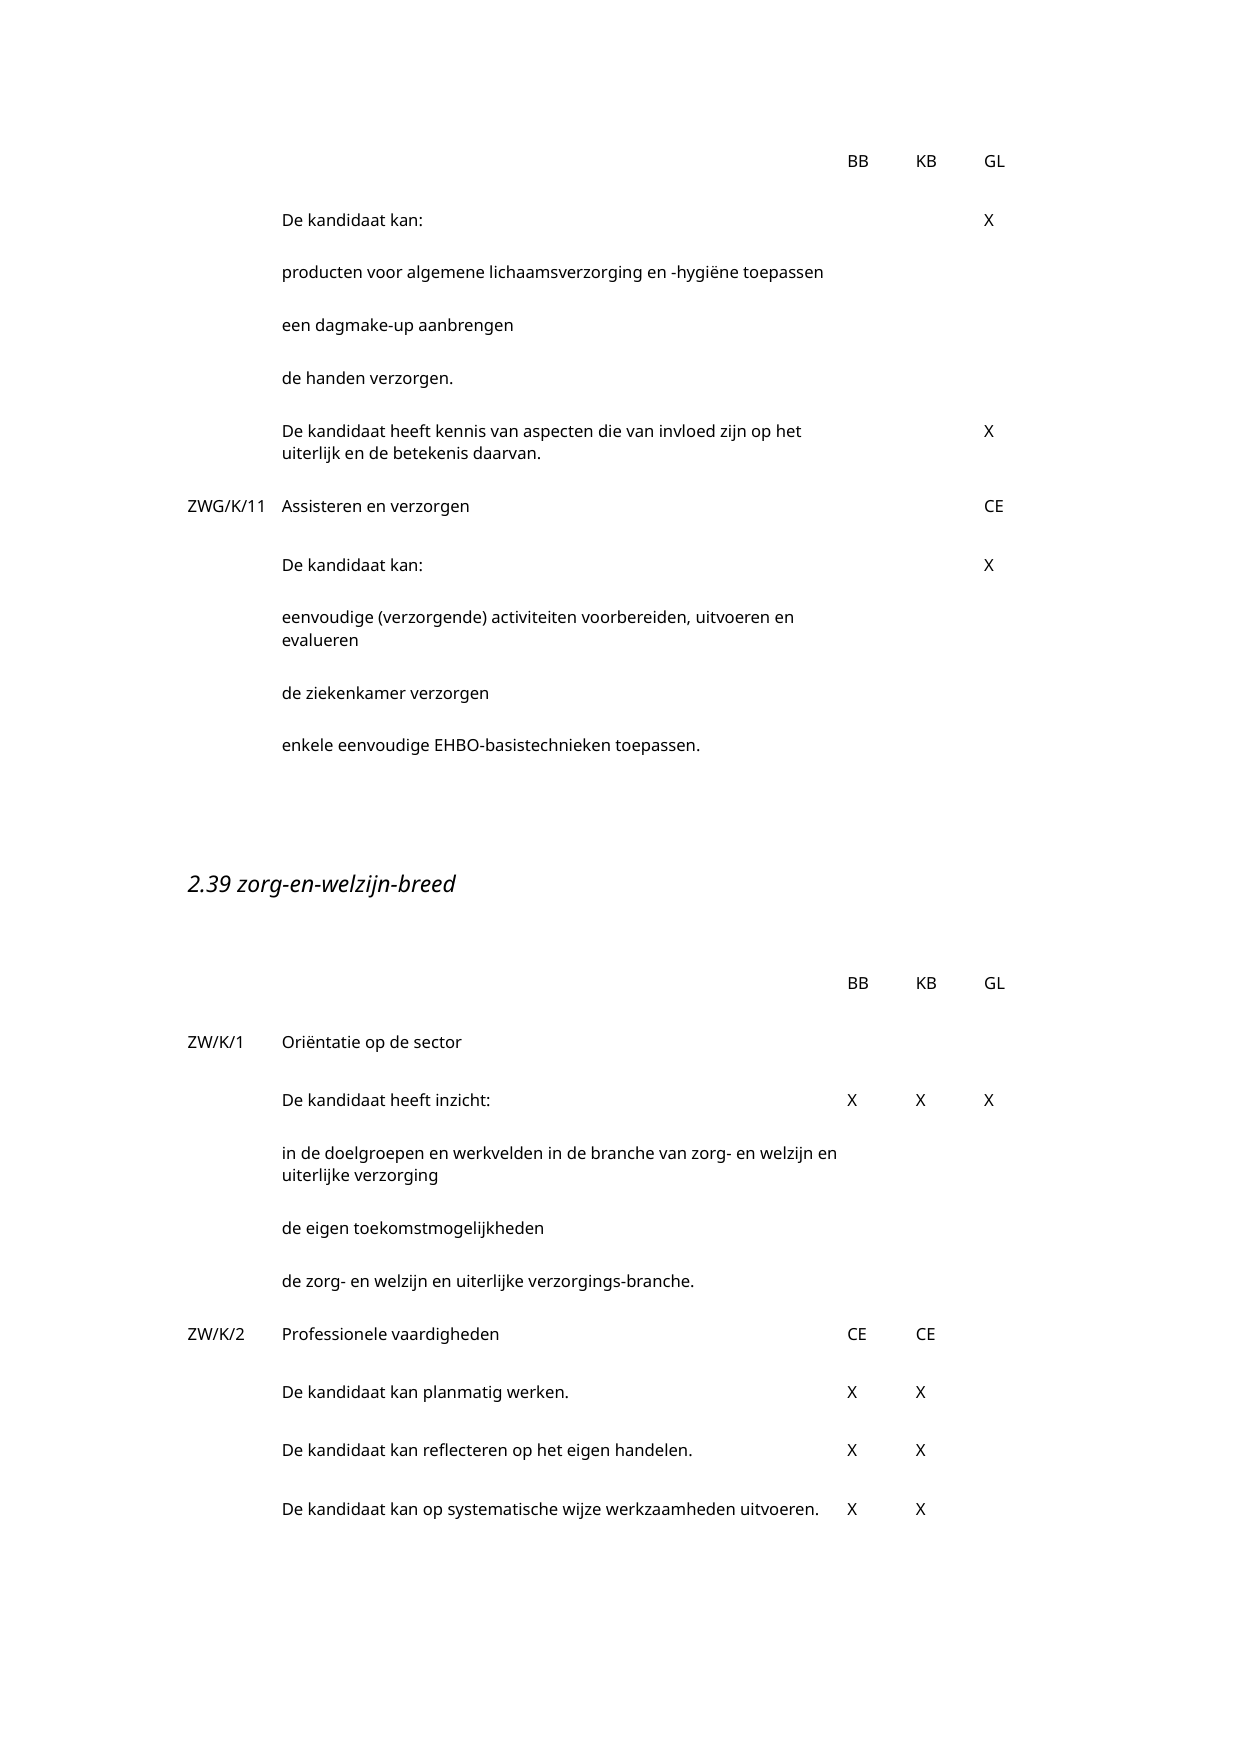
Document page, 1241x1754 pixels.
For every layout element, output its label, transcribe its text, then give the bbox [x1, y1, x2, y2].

table_cell De kandidaat heeft inzicht: in de doelgroepen en werkvelden in de branche van zorg- en welzijn en uiterlijke verzorging de eigen toekomstmogelijkheden de zorg- en welzijn en uiterlijke verzorgings-branche. [282, 1089, 847, 1322]
table_cell ZW/K/2 [188, 1322, 282, 1381]
table_cell X [984, 419, 1053, 495]
table_cell X [916, 1439, 984, 1497]
table_cell [188, 553, 282, 787]
table_header KB [916, 150, 984, 208]
table_cell X [916, 1498, 984, 1556]
table_cell [984, 1381, 1053, 1439]
table_cell [188, 1381, 282, 1439]
table_header GL [984, 150, 1053, 208]
table_cell Oriëntatie op de sector [282, 1030, 847, 1089]
table_cell X [916, 1381, 984, 1439]
table_cell De kandidaat kan planmatig werken. [282, 1381, 847, 1439]
table_cell CE [984, 495, 1053, 553]
table_cell De kandidaat heeft kennis van aspecten die van invloed zijn op het uiterlijk en de betekenis daarvan. [282, 419, 847, 495]
table_cell [984, 1322, 1053, 1381]
table_header KB [916, 972, 984, 1030]
table_cell De kandidaat kan: producten voor algemene lichaamsverzorging en -hygiëne toepassen een dagmake-up aanbrengen de handen verzorgen. [282, 209, 847, 419]
table_cell [916, 209, 984, 419]
table_cell X [847, 1381, 916, 1439]
table_cell X [916, 1089, 984, 1322]
table_header [282, 150, 847, 208]
table_cell [916, 419, 984, 495]
table_cell [916, 1030, 984, 1089]
table_header [188, 972, 282, 1030]
table_cell De kandidaat kan op systematische wijze werkzaamheden uitvoeren. [282, 1498, 847, 1556]
table_cell [847, 209, 916, 419]
table_header BB [847, 150, 916, 208]
table_cell X [847, 1089, 916, 1322]
table_cell [847, 495, 916, 553]
table_cell [847, 1030, 916, 1089]
table_cell X [984, 209, 1053, 419]
table_cell CE [916, 1322, 984, 1381]
table_cell De kandidaat kan reflecteren op het eigen handelen. [282, 1439, 847, 1497]
table_cell [188, 419, 282, 495]
table_cell [188, 1498, 282, 1556]
table_cell [188, 1089, 282, 1322]
table_header [282, 972, 847, 1030]
table_header GL [984, 972, 1053, 1030]
table_header BB [847, 972, 916, 1030]
subtitle 2.39 zorg-en-welzijn-breed [187, 868, 1053, 899]
table_cell [847, 419, 916, 495]
table_cell X [847, 1498, 916, 1556]
table_cell ZW/K/1 [188, 1030, 282, 1089]
table_cell [984, 1030, 1053, 1089]
table_cell ZWG/K/11 [188, 495, 282, 553]
table_cell [916, 495, 984, 553]
table_cell X [984, 1089, 1053, 1322]
table_header [188, 150, 282, 208]
table_cell Assisteren en verzorgen [282, 495, 847, 553]
table_cell [847, 553, 916, 787]
table_cell Professionele vaardigheden [282, 1322, 847, 1381]
table_cell De kandidaat kan: eenvoudige (verzorgende) activiteiten voorbereiden, uitvoeren en evalueren de ziekenkamer verzorgen enkele eenvoudige EHBO-basistechnieken toepassen. [282, 553, 847, 787]
table_cell [916, 553, 984, 787]
table_cell CE [847, 1322, 916, 1381]
table_cell X [984, 553, 1053, 787]
table_cell [984, 1439, 1053, 1497]
table_cell [984, 1498, 1053, 1556]
table_cell X [847, 1439, 916, 1497]
table_cell [188, 1439, 282, 1497]
table_cell [188, 209, 282, 419]
